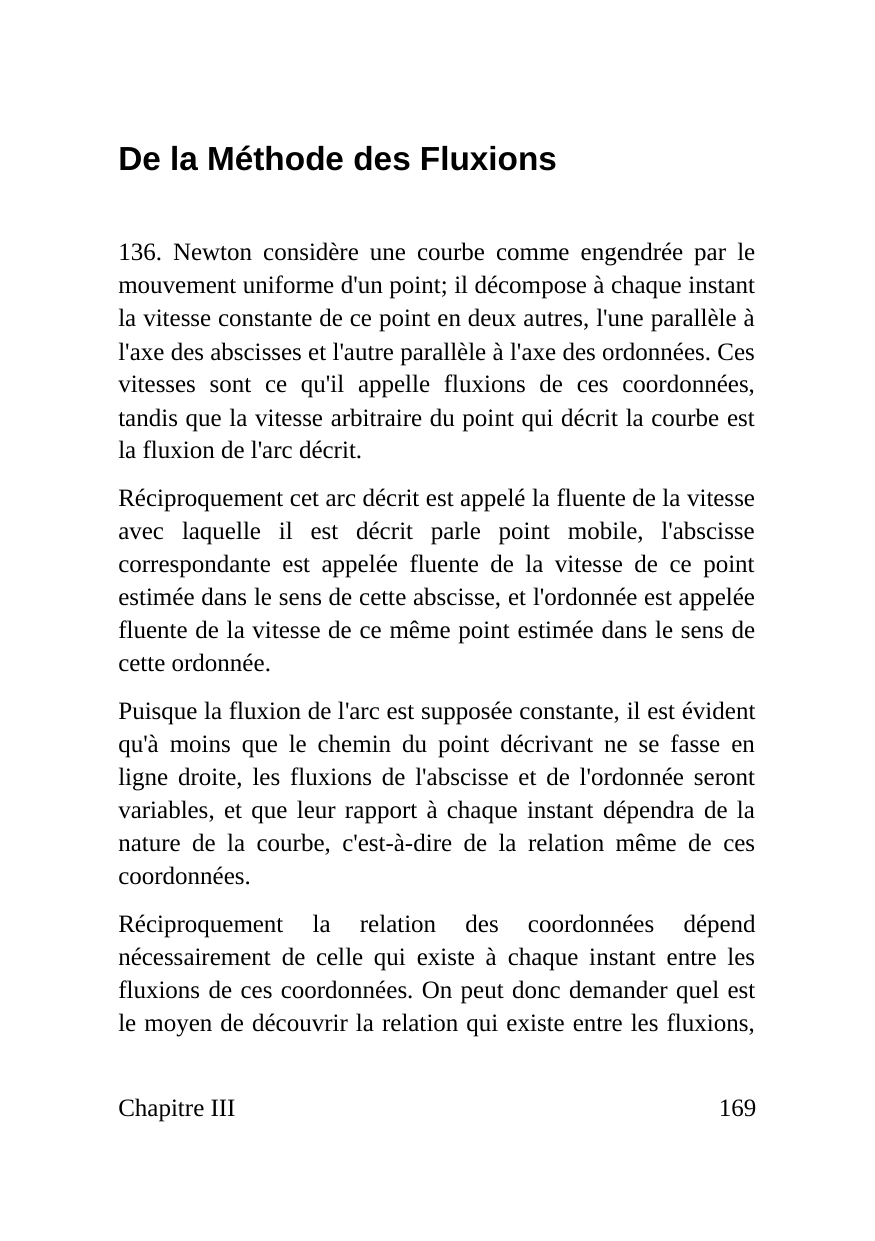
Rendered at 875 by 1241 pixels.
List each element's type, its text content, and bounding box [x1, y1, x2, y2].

subtitle De la Méthode des Fluxions [118, 139, 756, 177]
text Réciproquement cet arc décrit est appelé la fluente de la vitesse avec laquelle il est décrit parle point mobile, l'abscisse correspondante est appelée fluente de la vitesse de ce point estimée dans le sens de cette abscisse, et l'ordonnée est appelée fluente de la vitesse de ce même point estimée dans le sens de cette ordonnée. [118, 483, 756, 677]
text Puisque la fluxion de l'arc est supposée constante, il est évident qu'à moins que le chemin du point décrivant ne se fasse en ligne droite, les fluxions de l'abscisse et de l'ordonnée seront variables, et que leur rapport à chaque instant dépendra de la nature de la courbe, c'est-à-dire de la relation même de ces coordonnées. [118, 696, 756, 890]
text 136. Newton considère une courbe comme engendrée par le mouvement uniforme d'un point; il décompose à chaque instant la vitesse constante de ce point en deux autres, l'une parallèle à l'axe des abscisses et l'autre parallèle à l'axe des ordonnées. Ces vitesses sont ce qu'il appelle fluxions de ces coordonnées, tandis que la vitesse arbitraire du point qui décrit la courbe est la fluxion de l'arc décrit. [118, 237, 756, 464]
text Réciproquement la relation des coordonnées dépend nécessairement de celle qui existe à chaque instant entre les fluxions de ces coordonnées. On peut donc demander quel est le moyen de découvrir la relation qui existe entre les fluxions, [118, 909, 756, 1036]
